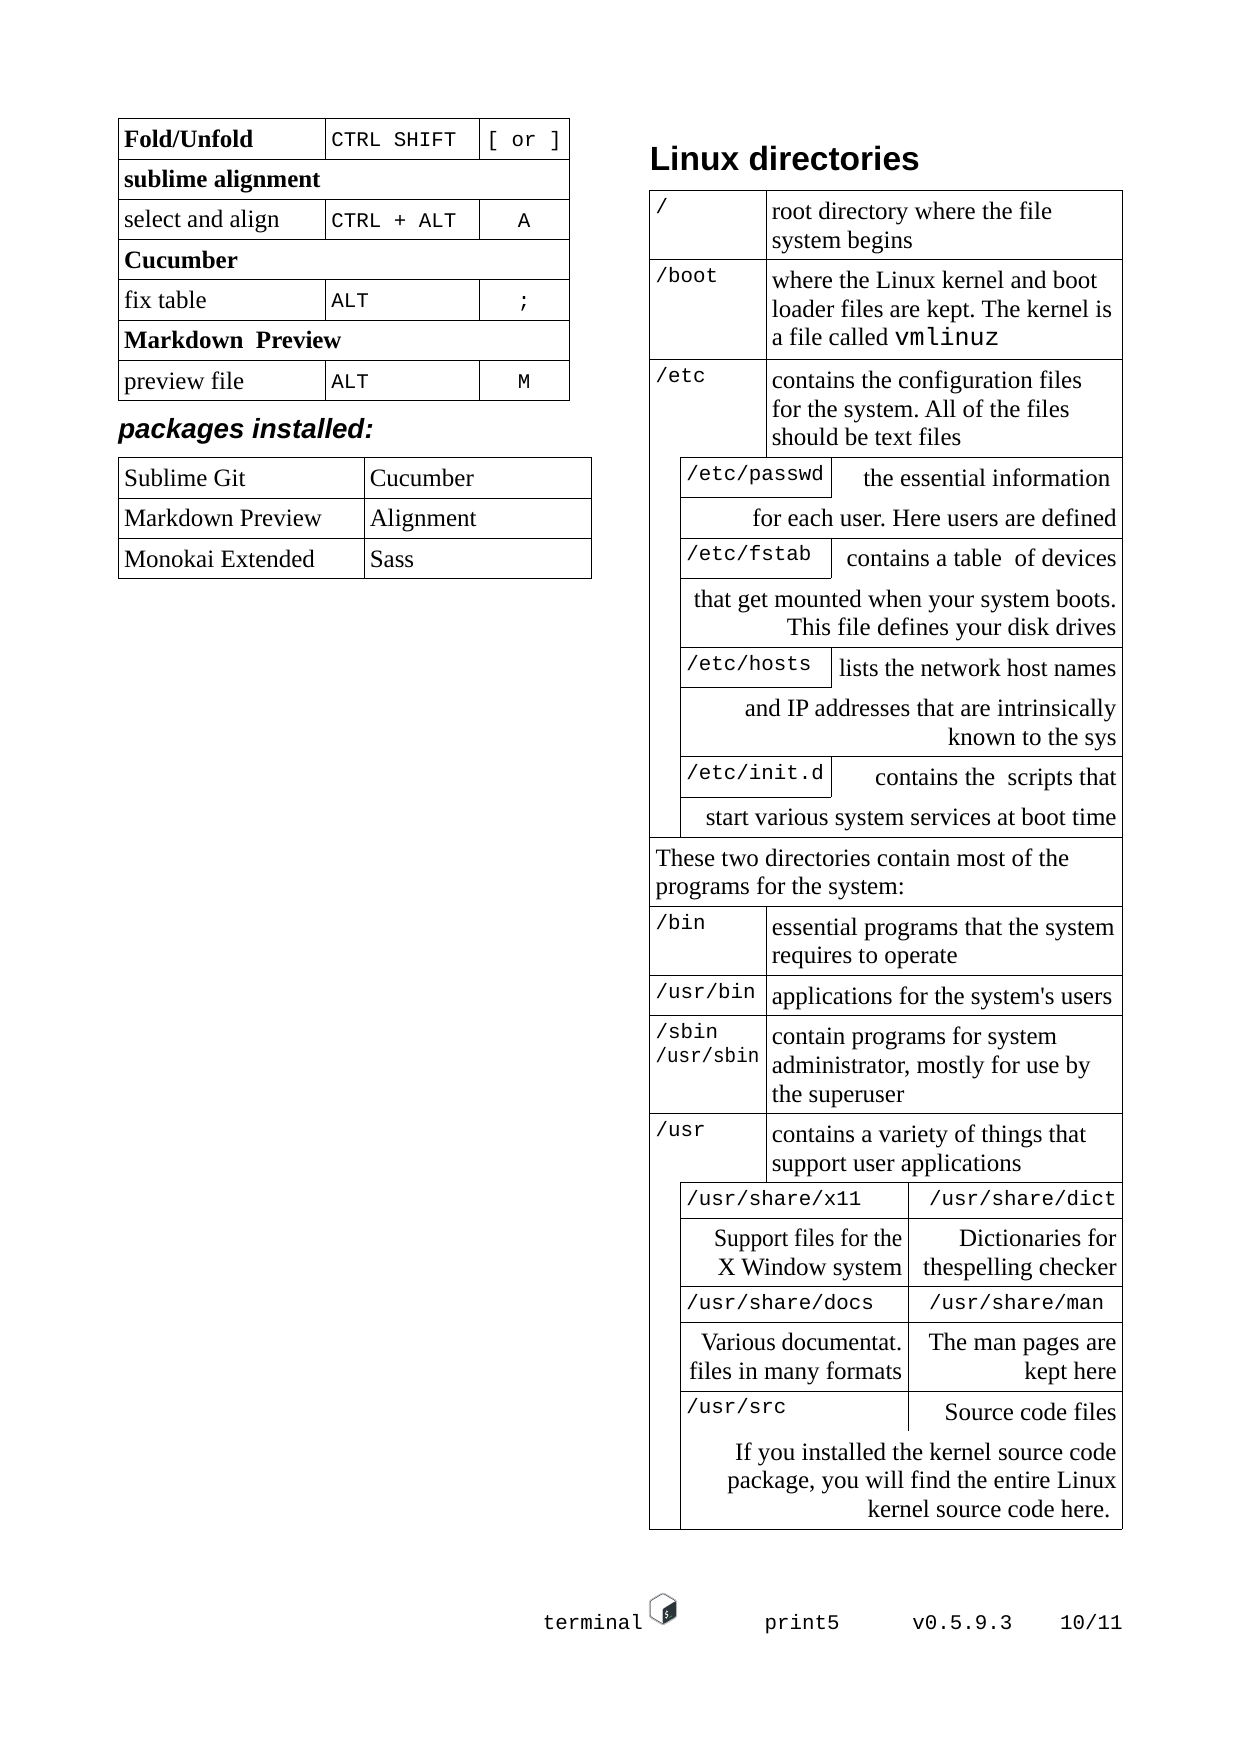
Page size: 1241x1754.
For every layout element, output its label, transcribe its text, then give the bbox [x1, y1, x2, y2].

table_cell start various system services at boot time [681, 797, 1122, 837]
table_cell contains the configuration files for the system. All of the files should be text files [767, 360, 1122, 457]
table_cell /etc/passwd [681, 458, 831, 497]
table_cell sublime alignment [119, 160, 569, 199]
table_cell where the Linux kernel and boot loader files are kept. The kernel is a file called vmlinuz [767, 260, 1122, 359]
table_cell /usr/share/dict [909, 1183, 1122, 1217]
table_cell Markdown Preview [119, 499, 364, 538]
table_cell for each user. Here users are defined [681, 497, 1122, 537]
table_cell fix table [119, 280, 325, 320]
table_cell Cucumber [119, 240, 569, 279]
table_cell [650, 457, 680, 837]
table_cell Alignment [365, 499, 591, 538]
table_cell Markdown Preview [119, 321, 569, 360]
table_cell /usr/share/x11 [681, 1183, 908, 1217]
table_cell M [480, 361, 569, 400]
table_cell /etc/init.d [681, 757, 831, 797]
table_cell that get mounted when your system boots. This file defines your disk drives [681, 578, 1122, 647]
table_cell Source code files [909, 1392, 1122, 1431]
table_cell Sass [365, 539, 591, 578]
table_cell /usr/src [681, 1392, 908, 1431]
table_cell The man pages are kept here [909, 1323, 1122, 1391]
table_cell Various documentat. files in many formats [681, 1323, 908, 1391]
table_cell lists the network host names [832, 648, 1122, 687]
table_cell contains the scripts that [832, 757, 1122, 797]
table_header / [650, 191, 766, 259]
table_cell applications for the system's users [767, 976, 1122, 1015]
table_cell Dictionaries for thespelling checker [909, 1219, 1122, 1286]
table_cell contain programs for system administrator, mostly for use by the superuser [767, 1016, 1122, 1113]
table_header root directory where the file system begins [767, 191, 1122, 259]
table_cell ALT [326, 280, 479, 320]
table_cell the essential information [832, 458, 1122, 497]
table_cell contains a variety of things that support user applications [767, 1114, 1122, 1182]
table_cell These two directories contain most of the programs for the system: [650, 838, 1122, 906]
table_cell Fold/Unfold [119, 119, 325, 158]
table_cell [ or ] [480, 119, 569, 158]
table_cell ; [480, 280, 569, 320]
table_cell /etc/fstab [681, 539, 831, 578]
table_cell [650, 1182, 680, 1529]
table_cell Support files for the X Window system [681, 1219, 908, 1286]
table_cell A [480, 200, 569, 239]
table_cell contains a table of devices [832, 539, 1122, 578]
table_cell ALT [326, 361, 479, 400]
table_cell /etc [650, 360, 766, 457]
table_cell CTRL + ALT [326, 200, 479, 239]
subtitle packages installed: [118, 413, 591, 445]
table_cell select and align [119, 200, 325, 239]
picture [642, 1588, 684, 1630]
table_cell /usr/bin [650, 976, 766, 1015]
table_cell /bin [650, 907, 766, 975]
table_header Cucumber [365, 458, 591, 498]
table_cell and IP addresses that are intrinsically known to the sys [681, 687, 1122, 756]
table_header Sublime Git [119, 458, 364, 498]
table_cell /sbin /usr/sbin [650, 1016, 766, 1113]
table_cell If you installed the kernel source code package, you will find the entire Linux kernel source code here. [681, 1431, 1122, 1529]
table_cell Monokai Extended [119, 539, 364, 578]
table_cell /usr/share/man [909, 1287, 1122, 1322]
table_cell /usr [650, 1114, 766, 1182]
table_cell preview file [119, 361, 325, 400]
table_cell /boot [650, 260, 766, 359]
subtitle Linux directories [649, 139, 1122, 178]
table_cell essential programs that the system requires to operate [767, 907, 1122, 975]
table_cell /etc/hosts [681, 648, 831, 687]
table_cell CTRL SHIFT [326, 119, 479, 158]
table_cell /usr/share/docs [681, 1287, 908, 1322]
